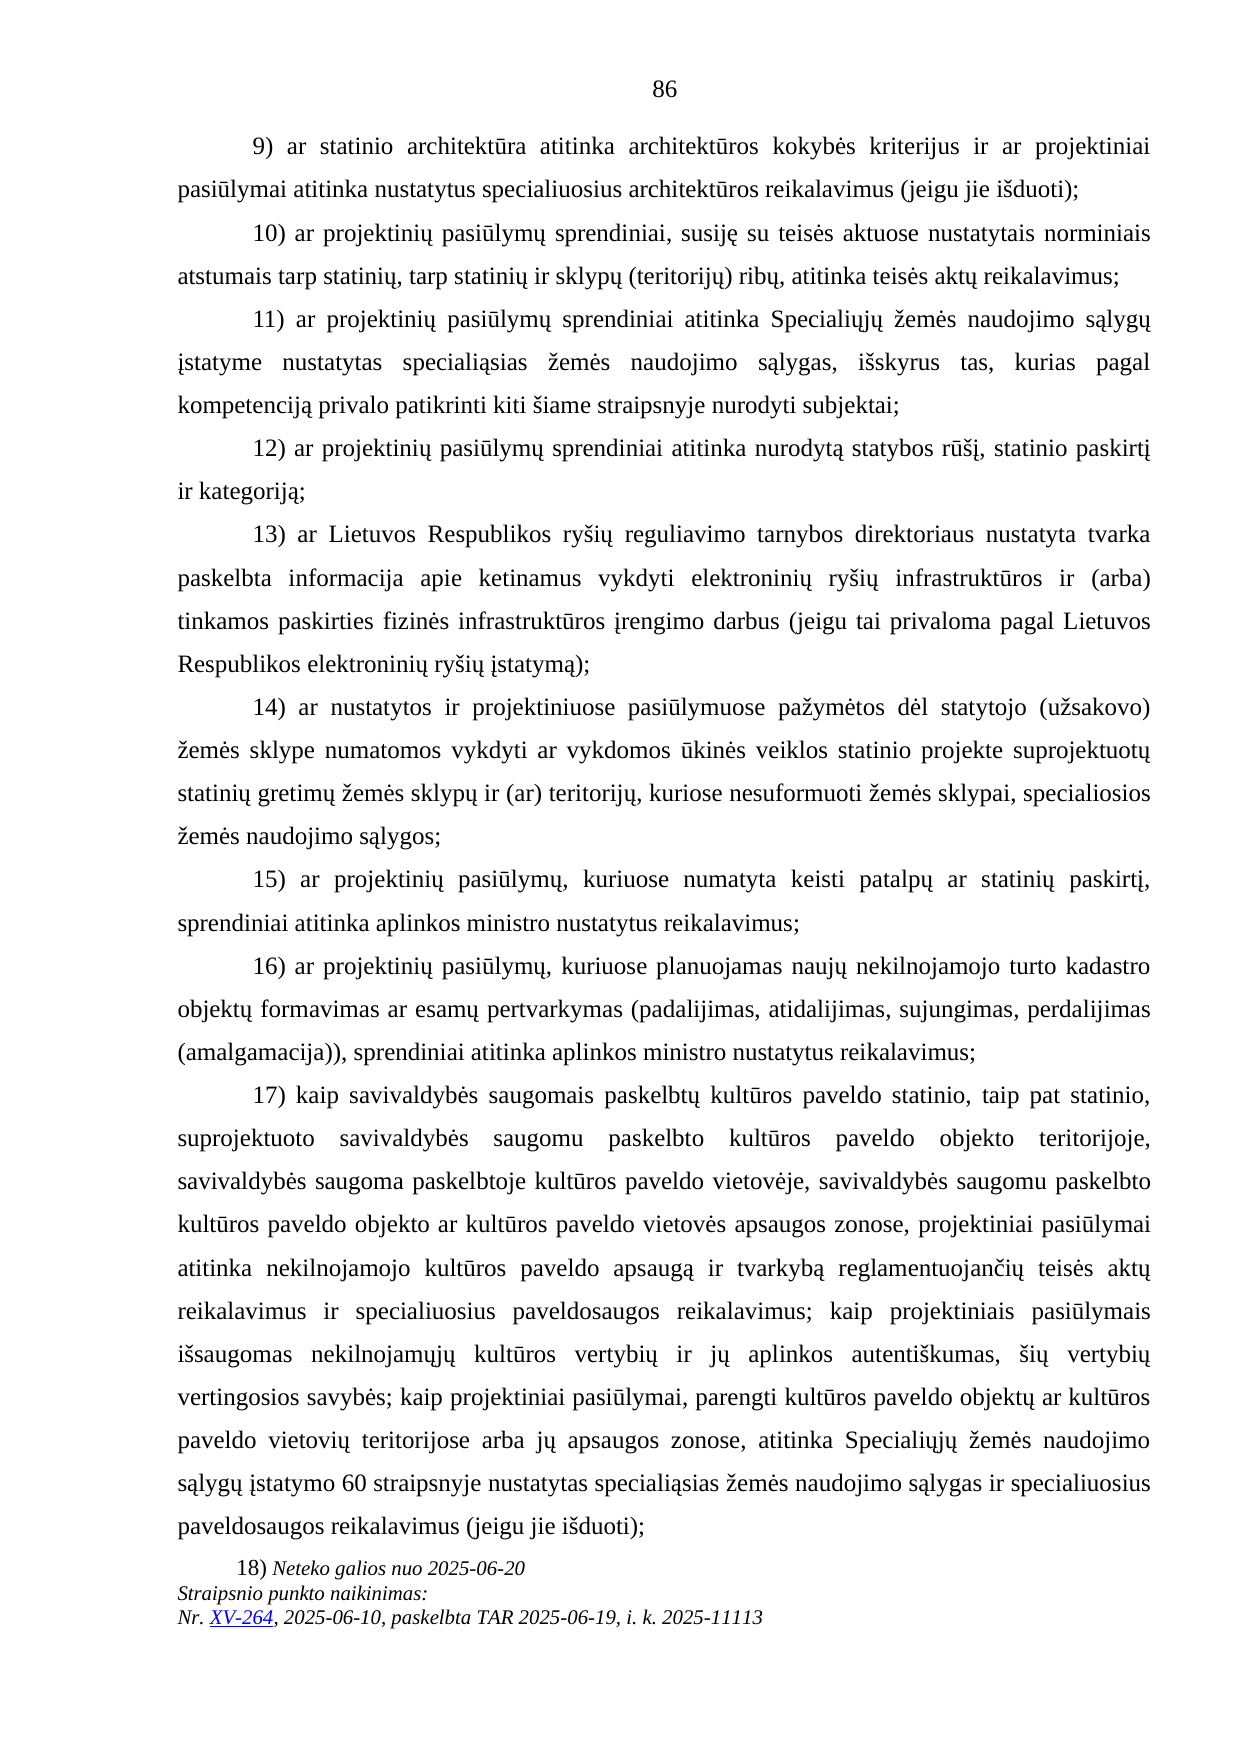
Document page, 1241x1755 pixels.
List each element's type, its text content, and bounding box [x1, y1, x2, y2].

text 11) ar projektinių pasiūlymų sprendiniai atitinka Specialiųjų žemės naudojimo sąlygų įstatyme nustatytas specialiąsias žemės naudojimo sąlygas, išskyrus tas, kurias pagal kompetenciją privalo patikrinti kiti šiame straipsnyje nurodyti subjektai; [177, 304, 1152, 419]
text 15) ar projektinių pasiūlymų, kuriuose numatyta keisti patalpų ar statinių paskirtį, sprendiniai atitinka aplinkos ministro nustatytus reikalavimus; [177, 864, 1152, 936]
text 12) ar projektinių pasiūlymų sprendiniai atitinka nurodytą statybos rūšį, statinio paskirtį ir kategoriją; [177, 433, 1152, 505]
text 16) ar projektinių pasiūlymų, kuriuose planuojamas naujų nekilnojamojo turto kadastro objektų formavimas ar esamų pertvarkymas (padalijimas, atidalijimas, sujungimas, perdalijimas (amalgamacija)), sprendiniai atitinka aplinkos ministro nustatytus reikalavimus; [177, 951, 1152, 1066]
text 18) Neteko galios nuo 2025-06-20 [177, 1554, 1152, 1581]
text 17) kaip savivaldybės saugomais paskelbtų kultūros paveldo statinio, taip pat statinio, suprojektuoto savivaldybės saugomu paskelbto kultūros paveldo objekto teritorijoje, savivaldybės saugoma paskelbtoje kultūros paveldo vietovėje, savivaldybės saugomu paskelbto kultūros paveldo objekto ar kultūros paveldo vietovės apsaugos zonose, projektiniai pasiūlymai atitinka nekilnojamojo kultūros paveldo apsaugą ir tvarkybą reglamentuojančių teisės aktų reikalavimus ir specialiuosius paveldosaugos reikalavimus; kaip projektiniais pasiūlymais išsaugomas nekilnojamųjų kultūros vertybių ir jų aplinkos autentiškumas, šių vertybių vertingosios savybės; kaip projektiniai pasiūlymai, parengti kultūros paveldo objektų ar kultūros paveldo vietovių teritorijose arba jų apsaugos zonose, atitinka Specialiųjų žemės naudojimo sąlygų įstatymo 60 straipsnyje nustatytas specialiąsias žemės naudojimo sąlygas ir specialiuosius paveldosaugos reikalavimus (jeigu jie išduoti); [177, 1080, 1152, 1540]
text 9) ar statinio architektūra atitinka architektūros kokybės kriterijus ir ar projektiniai pasiūlymai atitinka nustatytus specialiuosius architektūros reikalavimus (jeigu jie išduoti); [177, 131, 1152, 203]
text 10) ar projektinių pasiūlymų sprendiniai, susiję su teisės aktuose nustatytais norminiais atstumais tarp statinių, tarp statinių ir sklypų (teritorijų) ribų, atitinka teisės aktų reikalavimus; [177, 218, 1152, 289]
text Nr. XV-264, 2025-06-10, paskelbta TAR 2025-06-19, i. k. 2025-11113 [177, 1605, 1152, 1629]
text 13) ar Lietuvos Respublikos ryšių reguliavimo tarnybos direktoriaus nustatyta tvarka paskelbta informacija apie ketinamus vykdyti elektroninių ryšių infrastruktūros ir (arba) tinkamos paskirties fizinės infrastruktūros įrengimo darbus (jeigu tai privaloma pagal Lietuvos Respublikos elektroninių ryšių įstatymą); [177, 519, 1152, 678]
text 14) ar nustatytos ir projektiniuose pasiūlymuose pažymėtos dėl statytojo (užsakovo) žemės sklype numatomos vykdyti ar vykdomos ūkinės veiklos statinio projekte suprojektuotų statinių gretimų žemės sklypų ir (ar) teritorijų, kuriose nesuformuoti žemės sklypai, specialiosios žemės naudojimo sąlygos; [177, 692, 1152, 850]
text Straipsnio punkto naikinimas: [177, 1581, 1152, 1605]
